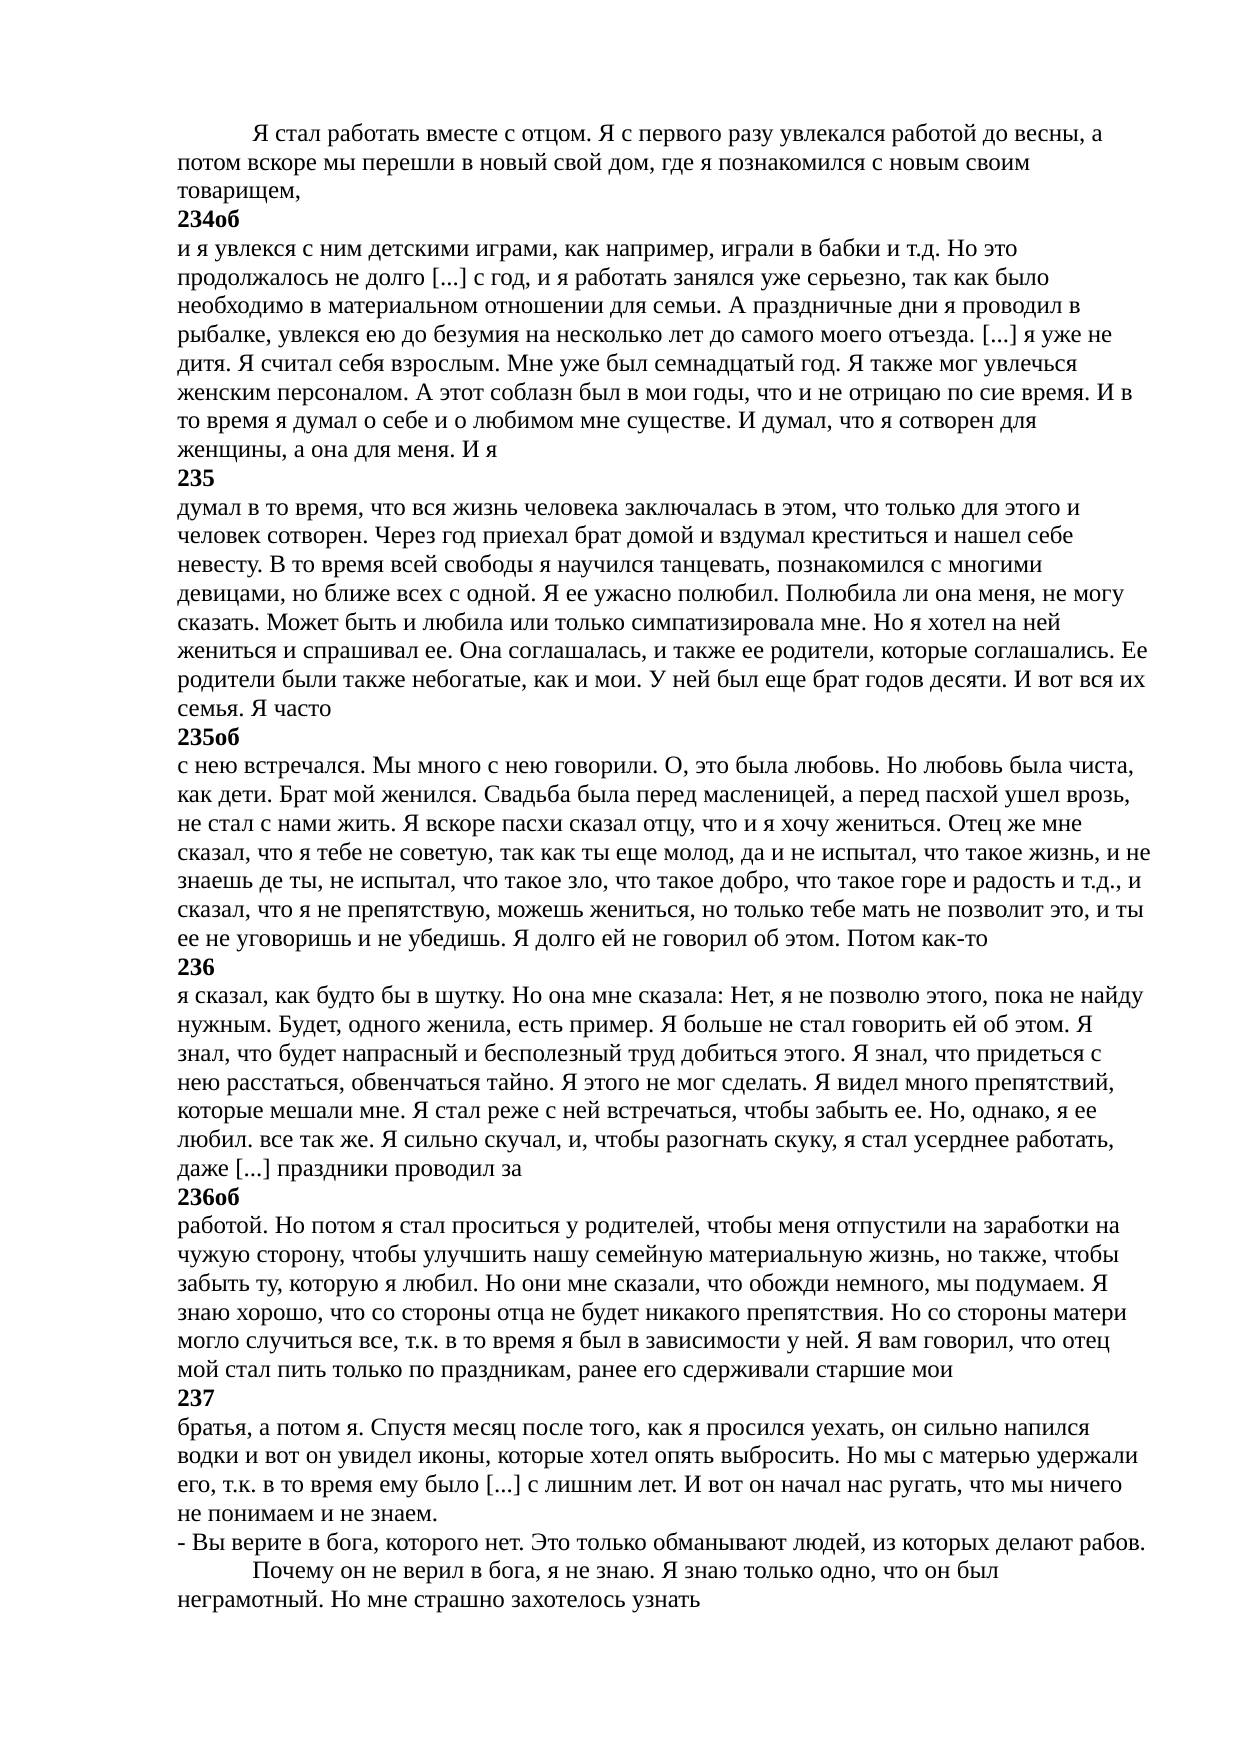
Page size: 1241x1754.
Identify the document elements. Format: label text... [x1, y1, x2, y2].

text 235 [177, 463, 1152, 492]
text Почему он не верил в бога, я не знаю. Я знаю только одно, что он был неграмотный. Но мне страшно захотелось узнать [177, 1556, 1152, 1613]
text и я увлекся с ним детскими играми, как например, играли в бабки и т.д. Но это продолжалось не долго [...] с год, и я работать занялся уже серьезно, так как было необходимо в материальном отношении для семьи. А праздничные дни я проводил в рыбалке, увлекся ею до безумия на несколько лет до самого моего отъезда. [...] я уже не дитя. Я считал себя взрослым. Мне уже был семнадцатый год. Я также мог увлечься женским персоналом. А этот соблазн был в мои годы, что и не отрицаю по сие время. И в то время я думал о себе и о любимом мне существе. И думал, что я сотворен для женщины, а она для меня. И я [177, 233, 1152, 463]
text 236 [177, 952, 1152, 981]
text думал в то время, что вся жизнь человека заключалась в этом, что только для этого и человек сотворен. Через год приехал брат домой и вздумал креститься и нашел себе невесту. В то время всей свободы я научился танцевать, познакомился с многими девицами, но ближе всех с одной. Я ее ужасно полюбил. Полюбила ли она меня, не могу сказать. Может быть и любила или только симпатизировала мне. Но я хотел на ней жениться и спрашивал ее. Она соглашалась, и также ее родители, которые соглашались. Ее родители были также небогатые, как и мои. У ней был еще брат годов десяти. И вот вся их семья. Я часто [177, 492, 1152, 722]
text я сказал, как будто бы в шутку. Но она мне сказала: Нет, я не позволю этого, пока не найду нужным. Будет, одного женила, есть пример. Я больше не стал говорить ей об этом. Я знал, что будет напрасный и бесполезный труд добиться этого. Я знал, что придеться с нею расстаться, обвенчаться тайно. Я этого не мог сделать. Я видел много препятствий, которые мешали мне. Я стал реже с ней встречаться, чтобы забыть ее. Но, однако, я ее любил. все так же. Я сильно скучал, и, чтобы разогнать скуку, я стал усерднее работать, даже [...] праздники проводил за [177, 981, 1152, 1182]
text Я стал работать вместе с отцом. Я с первого разу увлекался работой до весны, а потом вскоре мы перешли в новый свой дом, где я познакомился с новым своим товарищем, [177, 118, 1152, 204]
text 236об [177, 1182, 1152, 1211]
text 237 [177, 1383, 1152, 1412]
text братья, а потом я. Спустя месяц после того, как я просился уехать, он сильно напился водки и вот он увидел иконы, которые хотел опять выбросить. Но мы с матерью удержали его, т.к. в то время ему было [...] с лишним лет. И вот он начал нас ругать, что мы ничего не понимаем и не знаем. [177, 1412, 1152, 1527]
text 235об [177, 722, 1152, 751]
text 234об [177, 204, 1152, 233]
text - Вы верите в бога, которого нет. Это только обманывают людей, из которых делают рабов. [177, 1527, 1152, 1556]
text с нею встречался. Мы много с нею говорили. О, это была любовь. Но любовь была чиста, как дети. Брат мой женился. Свадьба была перед масленицей, а перед пасхой ушел врозь, не стал с нами жить. Я вскоре пасхи сказал отцу, что и я хочу жениться. Отец же мне сказал, что я тебе не советую, так как ты еще молод, да и не испытал, что такое жизнь, и не знаешь де ты, не испытал, что такое зло, что такое добро, что такое горе и радость и т.д., и сказал, что я не препятствую, можешь жениться, но только тебе мать не позволит это, и ты ее не уговоришь и не убедишь. Я долго ей не говорил об этом. Потом как-то [177, 751, 1152, 952]
text работой. Но потом я стал проситься у родителей, чтобы меня отпустили на заработки на чужую сторону, чтобы улучшить нашу семейную материальную жизнь, но также, чтобы забыть ту, которую я любил. Но они мне сказали, что обожди немного, мы подумаем. Я знаю хорошо, что со стороны отца не будет никакого препятствия. Но со стороны матери могло случиться все, т.к. в то время я был в зависимости у ней. Я вам говорил, что отец мой стал пить только по праздникам, ранее его сдерживали старшие мои [177, 1211, 1152, 1383]
